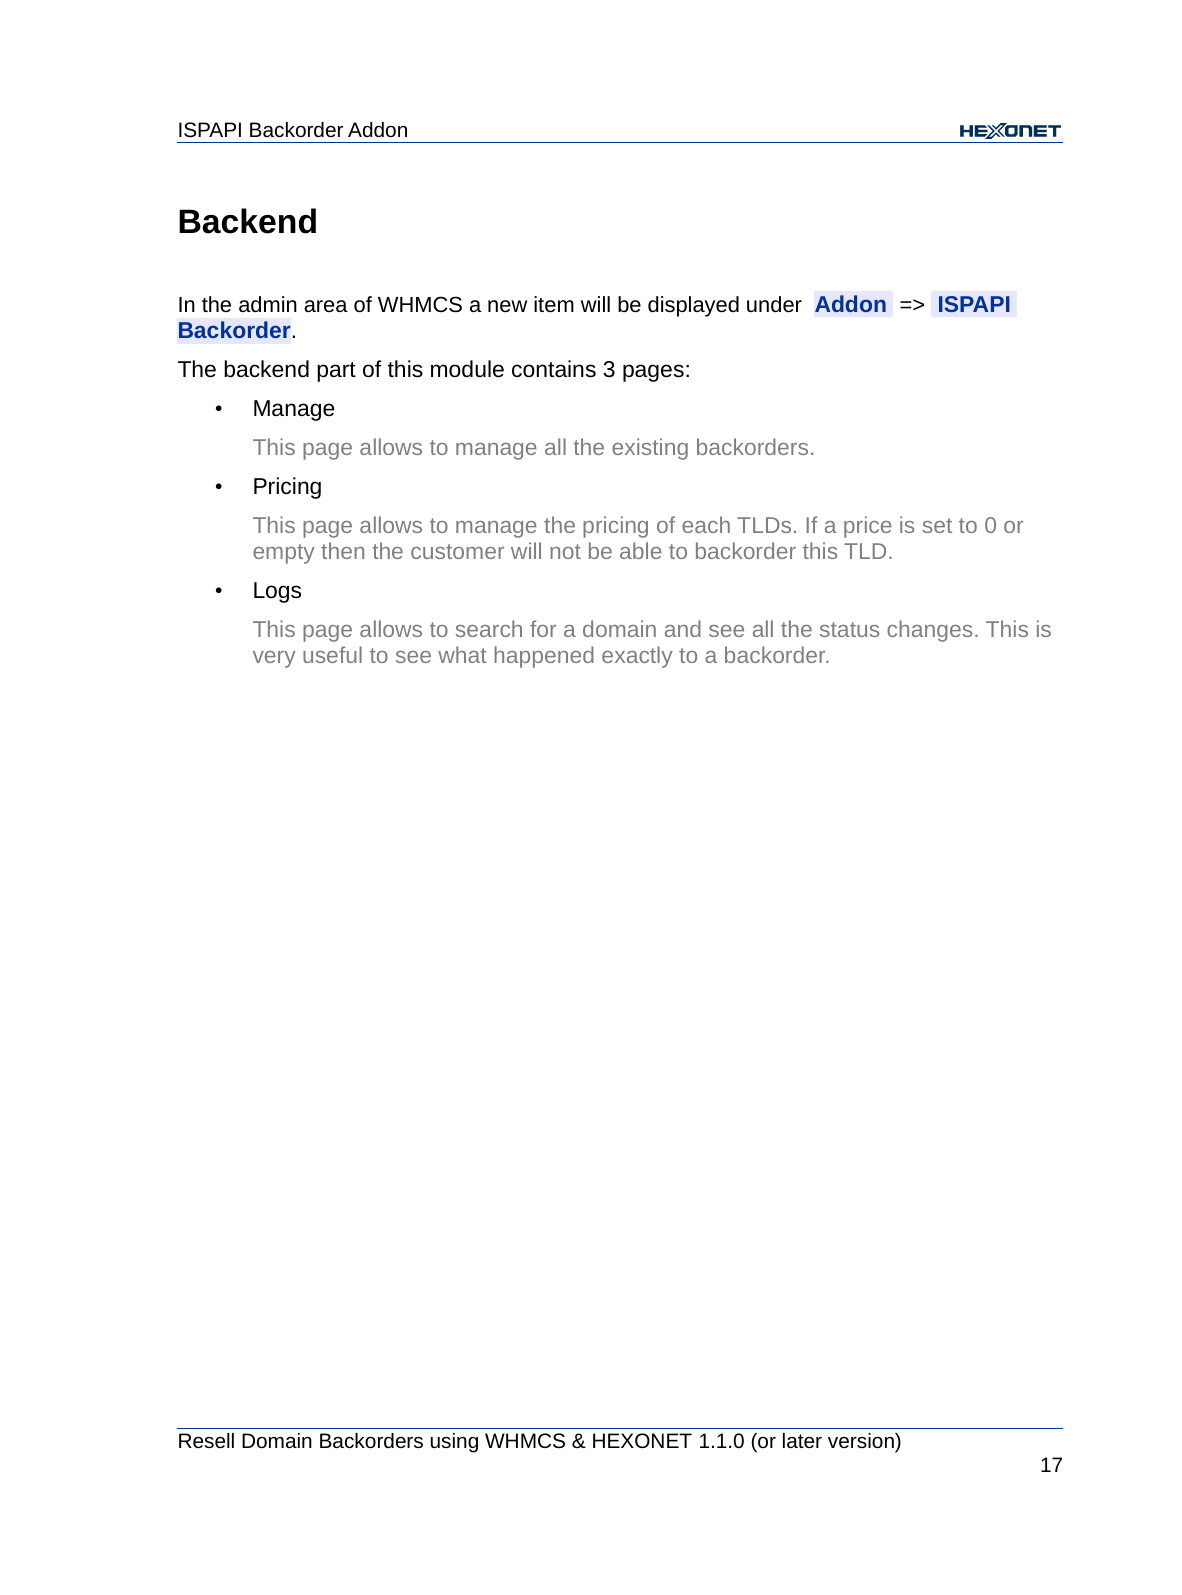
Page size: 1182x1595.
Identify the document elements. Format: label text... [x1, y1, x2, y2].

list This page allows to manage the pricing of each TLDs. If a price is set to 0 or empty then the customer will not be able to backorder this TLD. [215, 512, 1063, 564]
subtitle Backend [177, 202, 1063, 241]
list Manage [215, 395, 1063, 422]
list Logs [215, 577, 1063, 603]
list This page allows to manage all the existing backorders. [215, 434, 1063, 460]
text In the admin area of WHMCS a new item will be displayed under Addon => ISPAPI Backorder. [177, 291, 1063, 344]
picture [959, 122, 1062, 140]
list This page allows to search for a domain and see all the status changes. This is very useful to see what happened exactly to a backorder. [215, 616, 1063, 694]
text The backend part of this module contains 3 pages: [177, 356, 1063, 383]
list Pricing [215, 473, 1063, 499]
